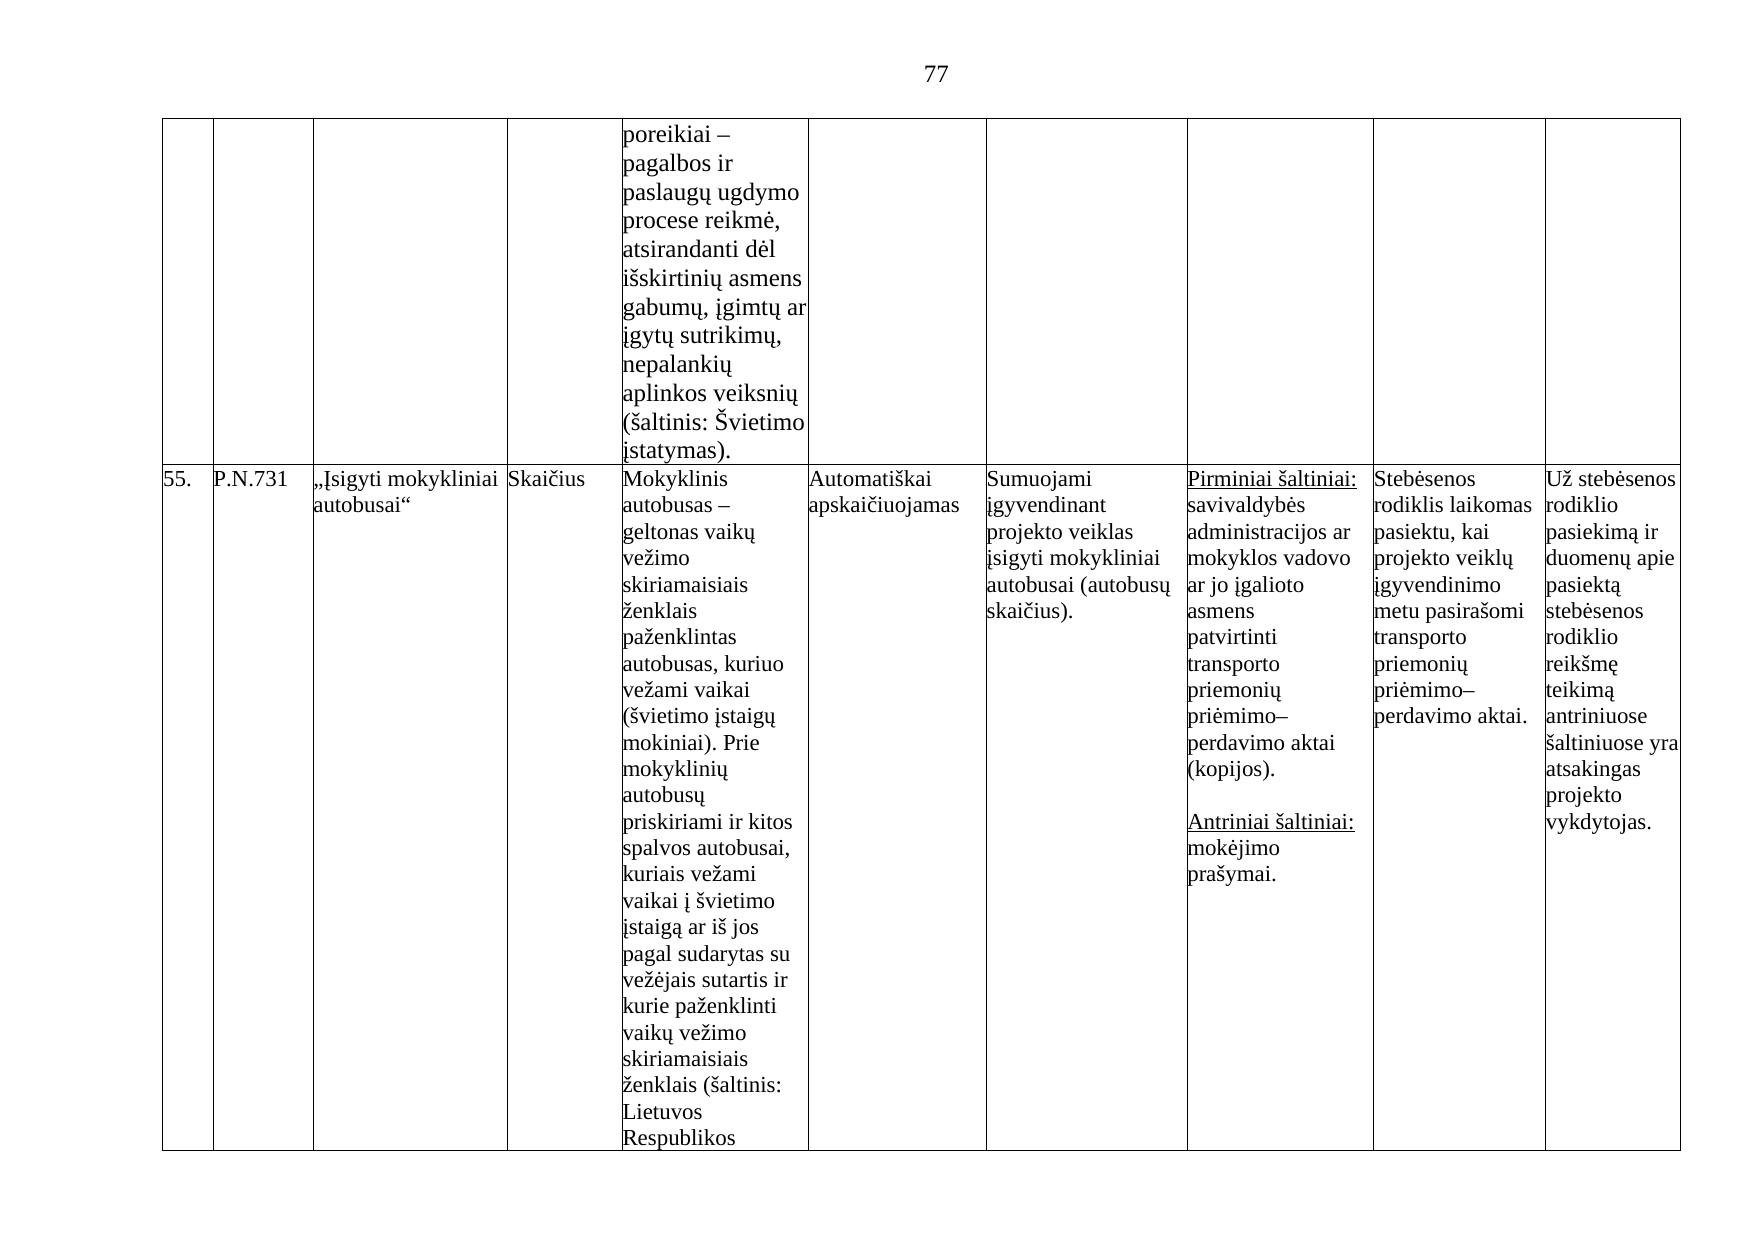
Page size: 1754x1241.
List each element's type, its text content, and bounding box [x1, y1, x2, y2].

table_cell [987, 119, 1187, 464]
table_cell P.N.731 [214, 465, 313, 1150]
table_cell [1546, 119, 1680, 464]
table_cell Skaičius [508, 465, 622, 1150]
table_cell poreikiai – pagalbos ir paslaugų ugdymo procese reikmė, atsirandanti dėl išskirtinių asmens gabumų, įgimtų ar įgytų sutrikimų, nepalankių aplinkos veiksnių (šaltinis: Švietimo įstatymas). [623, 119, 808, 464]
table_cell Sumuojami įgyvendinant projekto veiklas įsigyti mokykliniai autobusai (autobusų skaičius). [987, 465, 1187, 1150]
table_cell [1374, 119, 1545, 464]
table_cell Stebėsenos rodiklis laikomas pasiektu, kai projekto veiklų įgyvendinimo metu pasirašomi transporto priemonių priėmimo– perdavimo aktai. [1374, 465, 1545, 1150]
table_cell Automatiškai apskaičiuojamas [809, 465, 986, 1150]
table_cell [508, 119, 622, 464]
table_cell [163, 119, 213, 464]
table_cell Pirminiai šaltiniai: savivaldybės administracijos ar mokyklos vadovo ar jo įgalioto asmens patvirtinti transporto priemonių priėmimo– perdavimo aktai (kopijos). Antriniai šaltiniai: mokėjimo prašymai. [1188, 465, 1373, 1150]
table_cell 55. [163, 465, 213, 1150]
table_cell Už stebėsenos rodiklio pasiekimą ir duomenų apie pasiektą stebėsenos rodiklio reikšmę teikimą antriniuose šaltiniuose yra atsakingas projekto vykdytojas. [1546, 465, 1680, 1150]
table_cell [214, 119, 313, 464]
table_cell [809, 119, 986, 464]
table_cell „Įsigyti mokykliniai autobusai“ [314, 465, 507, 1150]
table_cell [314, 119, 507, 464]
table_cell [1188, 119, 1373, 464]
table_cell Mokyklinis autobusas – geltonas vaikų vežimo skiriamaisiais ženklais paženklintas autobusas, kuriuo vežami vaikai (švietimo įstaigų mokiniai). Prie mokyklinių autobusų priskiriami ir kitos spalvos autobusai, kuriais vežami vaikai į švietimo įstaigą ar iš jos pagal sudarytas su vežėjais sutartis ir kurie paženklinti vaikų vežimo skiriamaisiais ženklais (šaltinis: Lietuvos Respublikos [623, 465, 808, 1150]
